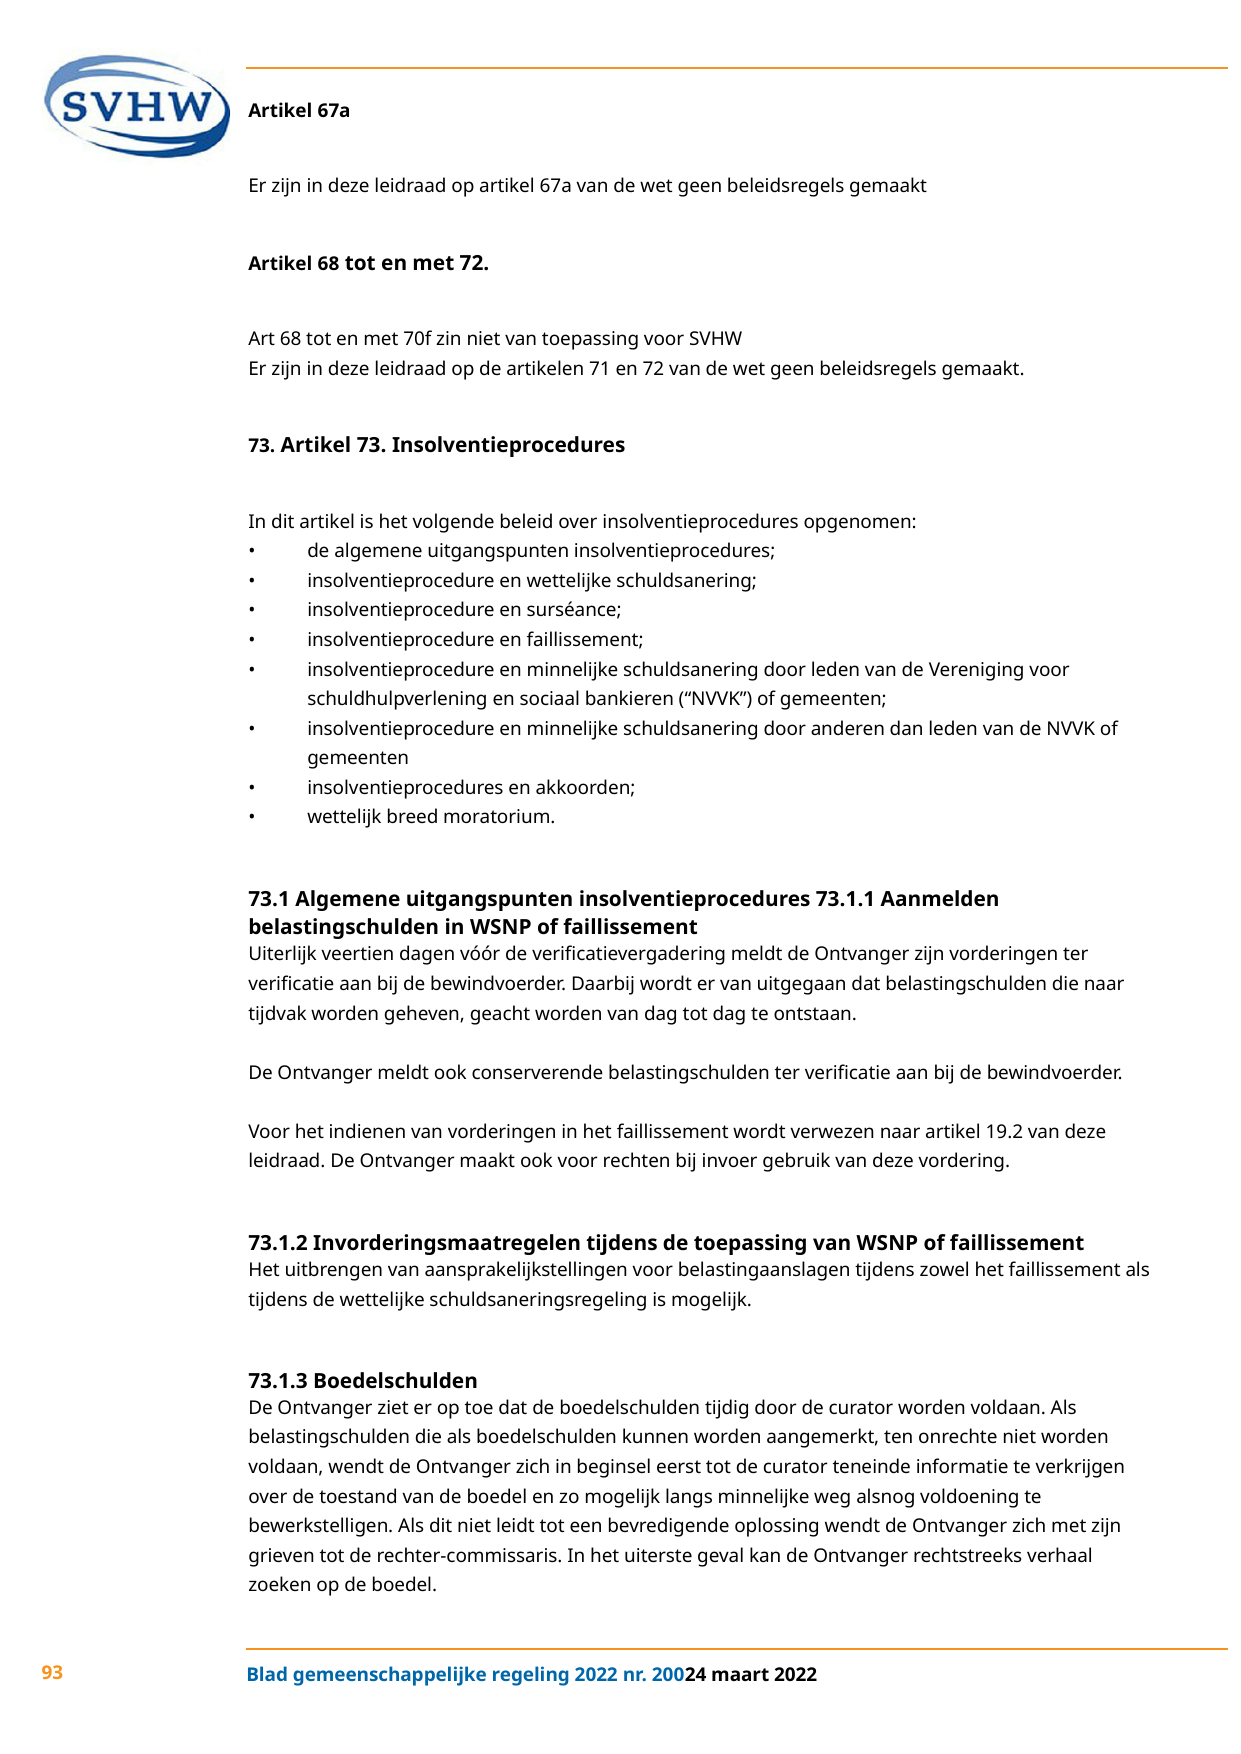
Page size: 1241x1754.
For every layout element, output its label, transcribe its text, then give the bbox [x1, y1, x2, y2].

text 73.1 Algemene uitgangspunten insolventieprocedures 73.1.1 Aanmelden belastingschulden in WSNP of faillissement [248, 884, 1152, 941]
list de algemene uitgangspunten insolventieprocedures; [248, 537, 1152, 563]
text Uiterlijk veertien dagen vóór de verificatievergadering meldt de Ontvanger zijn vorderingen ter verificatie aan bij de bewindvoerder. Daarbij wordt er van uitgegaan dat belastingschulden die naar tijdvak worden geheven, geacht worden van dag tot dag te ontstaan. [248, 941, 1152, 1026]
list wettelijk breed moratorium. [248, 804, 1152, 829]
text Artikel 68 tot en met 72. [248, 248, 1152, 276]
picture [41, 47, 231, 172]
text In dit artikel is het volgende beleid over insolventieprocedures opgenomen: [248, 508, 1152, 534]
text De Ontvanger meldt ook conserverende belastingschulden ter verificatie aan bij de bewindvoerder. [248, 1059, 1152, 1085]
list insolventieprocedure en minnelijke schuldsanering door leden van de Vereniging voor schuldhulpverlening en sociaal bankieren (“NVVK”) of gemeenten; [248, 656, 1152, 711]
text Er zijn in deze leidraad op artikel 67a van de wet geen beleidsregels gemaakt [248, 172, 1152, 198]
text Art 68 tot en met 70f zin niet van toepassing voor SVHW [248, 325, 1152, 351]
text Voor het indienen van vorderingen in het faillissement wordt verwezen naar artikel 19.2 van deze leidraad. De Ontvanger maakt ook voor rechten bij invoer gebruik van deze vordering. [248, 1118, 1152, 1173]
list insolventieprocedure en minnelijke schuldsanering door anderen dan leden van de NVVK of gemeenten [248, 715, 1152, 770]
text 73.1.2 Invorderingsmaatregelen tijdens de toepassing van WSNP of faillissement [248, 1228, 1152, 1256]
text Artikel 67a [248, 95, 1152, 123]
list insolventieprocedure en surséance; [248, 597, 1152, 622]
text 73. Artikel 73. Insolventieprocedures [248, 430, 1152, 459]
text De Ontvanger ziet er op toe dat de boedelschulden tijdig door de curator worden voldaan. Als belastingschulden die als boedelschulden kunnen worden aangemerkt, ten onrechte niet worden voldaan, wendt de Ontvanger zich in beginsel eerst tot de curator teneinde informatie te verkrijgen over de toestand van de boedel en zo mogelijk langs minnelijke weg alsnog voldoening te bewerkstelligen. Als dit niet leidt tot een bevredigende oplossing wendt de Ontvanger zich met zijn grieven tot de rechter-commissaris. In het uiterste geval kan de Ontvanger rechtstreeks verhaal zoeken op de boedel. [248, 1394, 1152, 1597]
text 73.1.3 Boedelschulden [248, 1366, 1152, 1394]
text Er zijn in deze leidraad op de artikelen 71 en 72 van de wet geen beleidsregels gemaakt. [248, 355, 1152, 381]
list insolventieprocedures en akkoorden; [248, 774, 1152, 800]
list insolventieprocedure en wettelijke schuldsanering; [248, 567, 1152, 593]
text Het uitbrengen van aansprakelijkstellingen voor belastingaanslagen tijdens zowel het faillissement als tijdens de wettelijke schuldsaneringsregeling is mogelijk. [248, 1256, 1152, 1311]
list insolventieprocedure en faillissement; [248, 626, 1152, 652]
